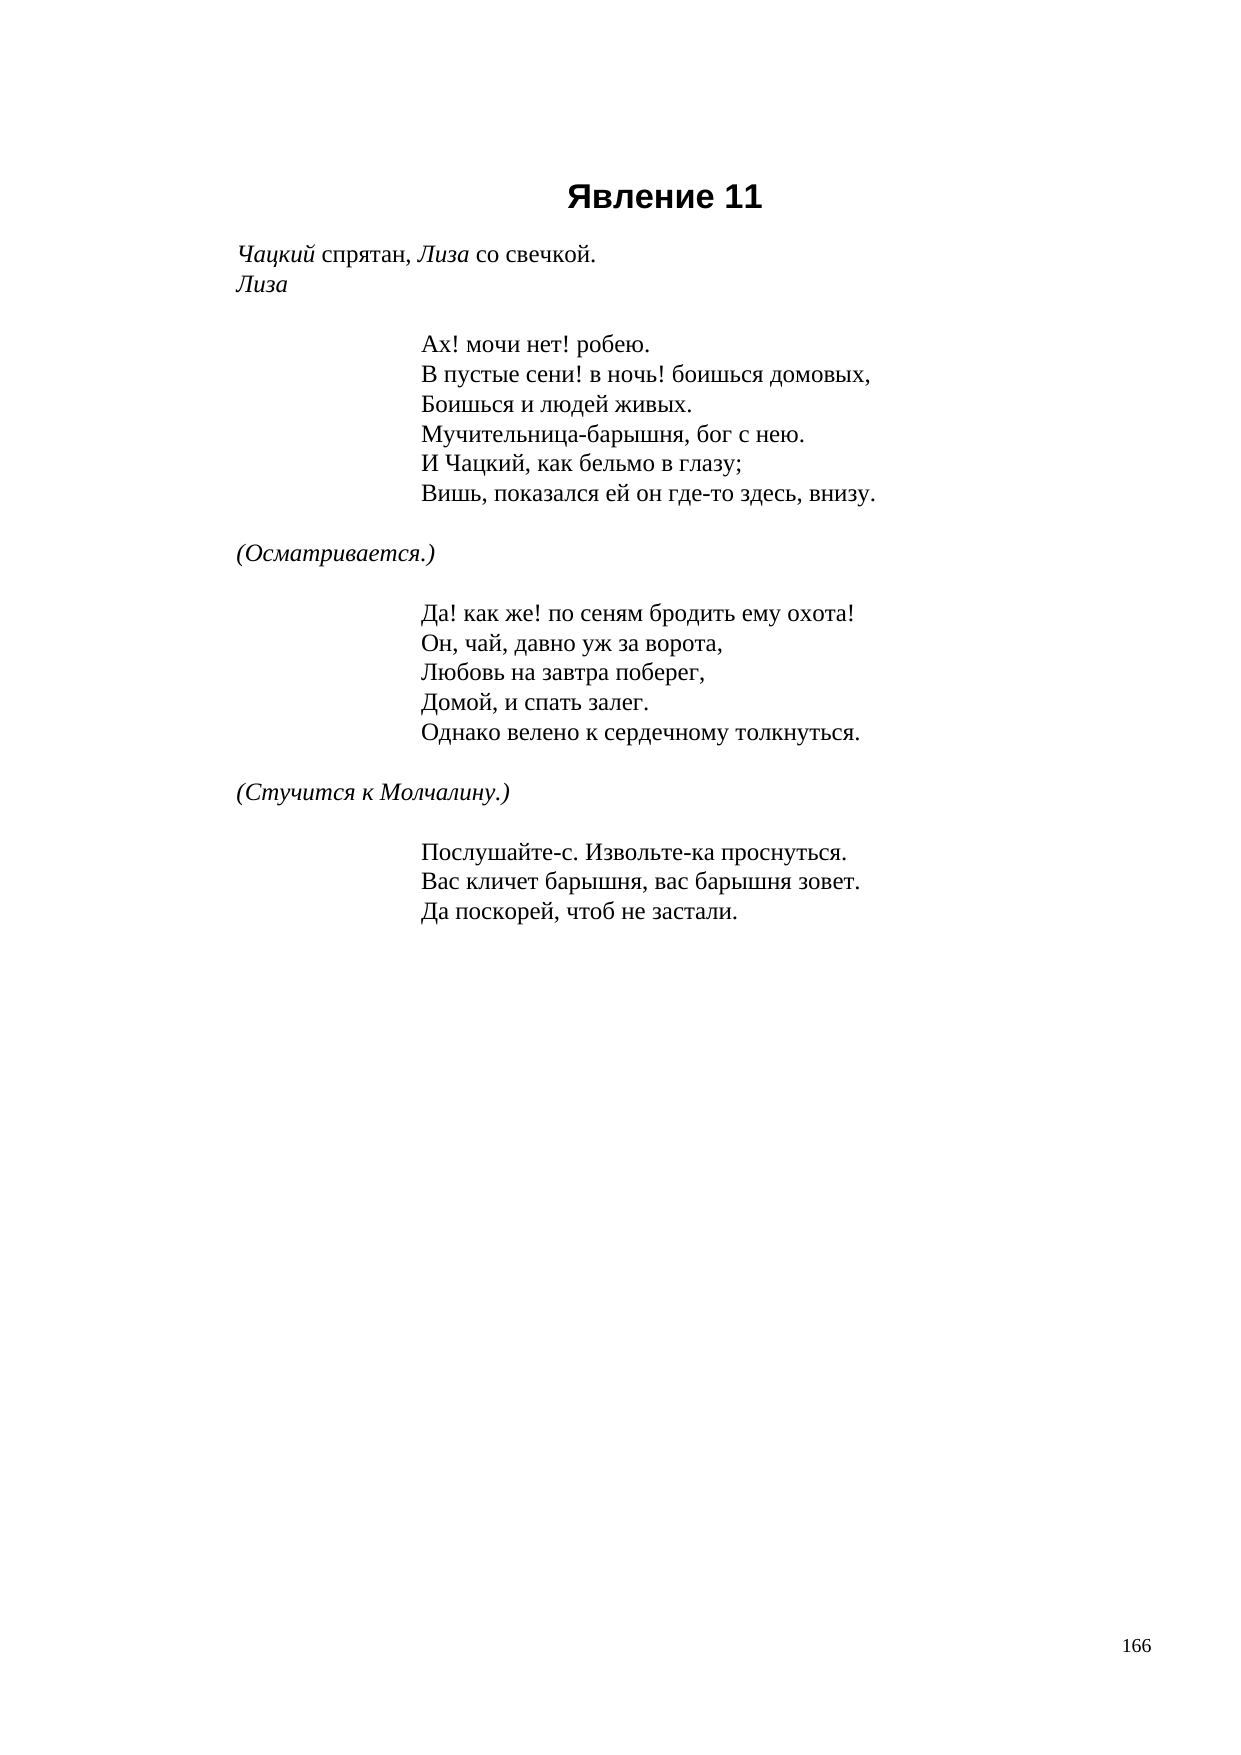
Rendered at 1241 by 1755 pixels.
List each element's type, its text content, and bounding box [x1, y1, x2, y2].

text (Стучится к Молчалину.) [236, 777, 1168, 806]
text В пустые сени! в ночь! боишься домовых, Боишься и людей живых. [421, 359, 893, 418]
text (Осматривается.) [236, 538, 1168, 567]
text Однако велено к сердечному толкнуться. [421, 717, 1168, 746]
text Вишь, показался ей он где-то здесь, внизу. [421, 478, 1168, 507]
text Чацкий спрятан, Лиза со свечкой. [236, 239, 1168, 268]
text Ах! мочи нет! робею. [421, 329, 1168, 358]
subtitle Явление 11 [252, 176, 1077, 216]
text Лиза [236, 269, 1168, 298]
text Мучительница-барышня, бог с нею. И Чацкий, как бельмо в глазу; [421, 419, 807, 477]
text Да! как же! по сеням бродить ему охота! Он, чай, давно уж за ворота, [421, 598, 881, 656]
text Послушайте-с. Извольте-ка проснуться. Вас кличет барышня, вас барышня зовет. Да поскорей, чтоб не застали. [421, 837, 881, 925]
text Любовь на завтра поберег, Домой, и спать залег. [421, 657, 758, 716]
